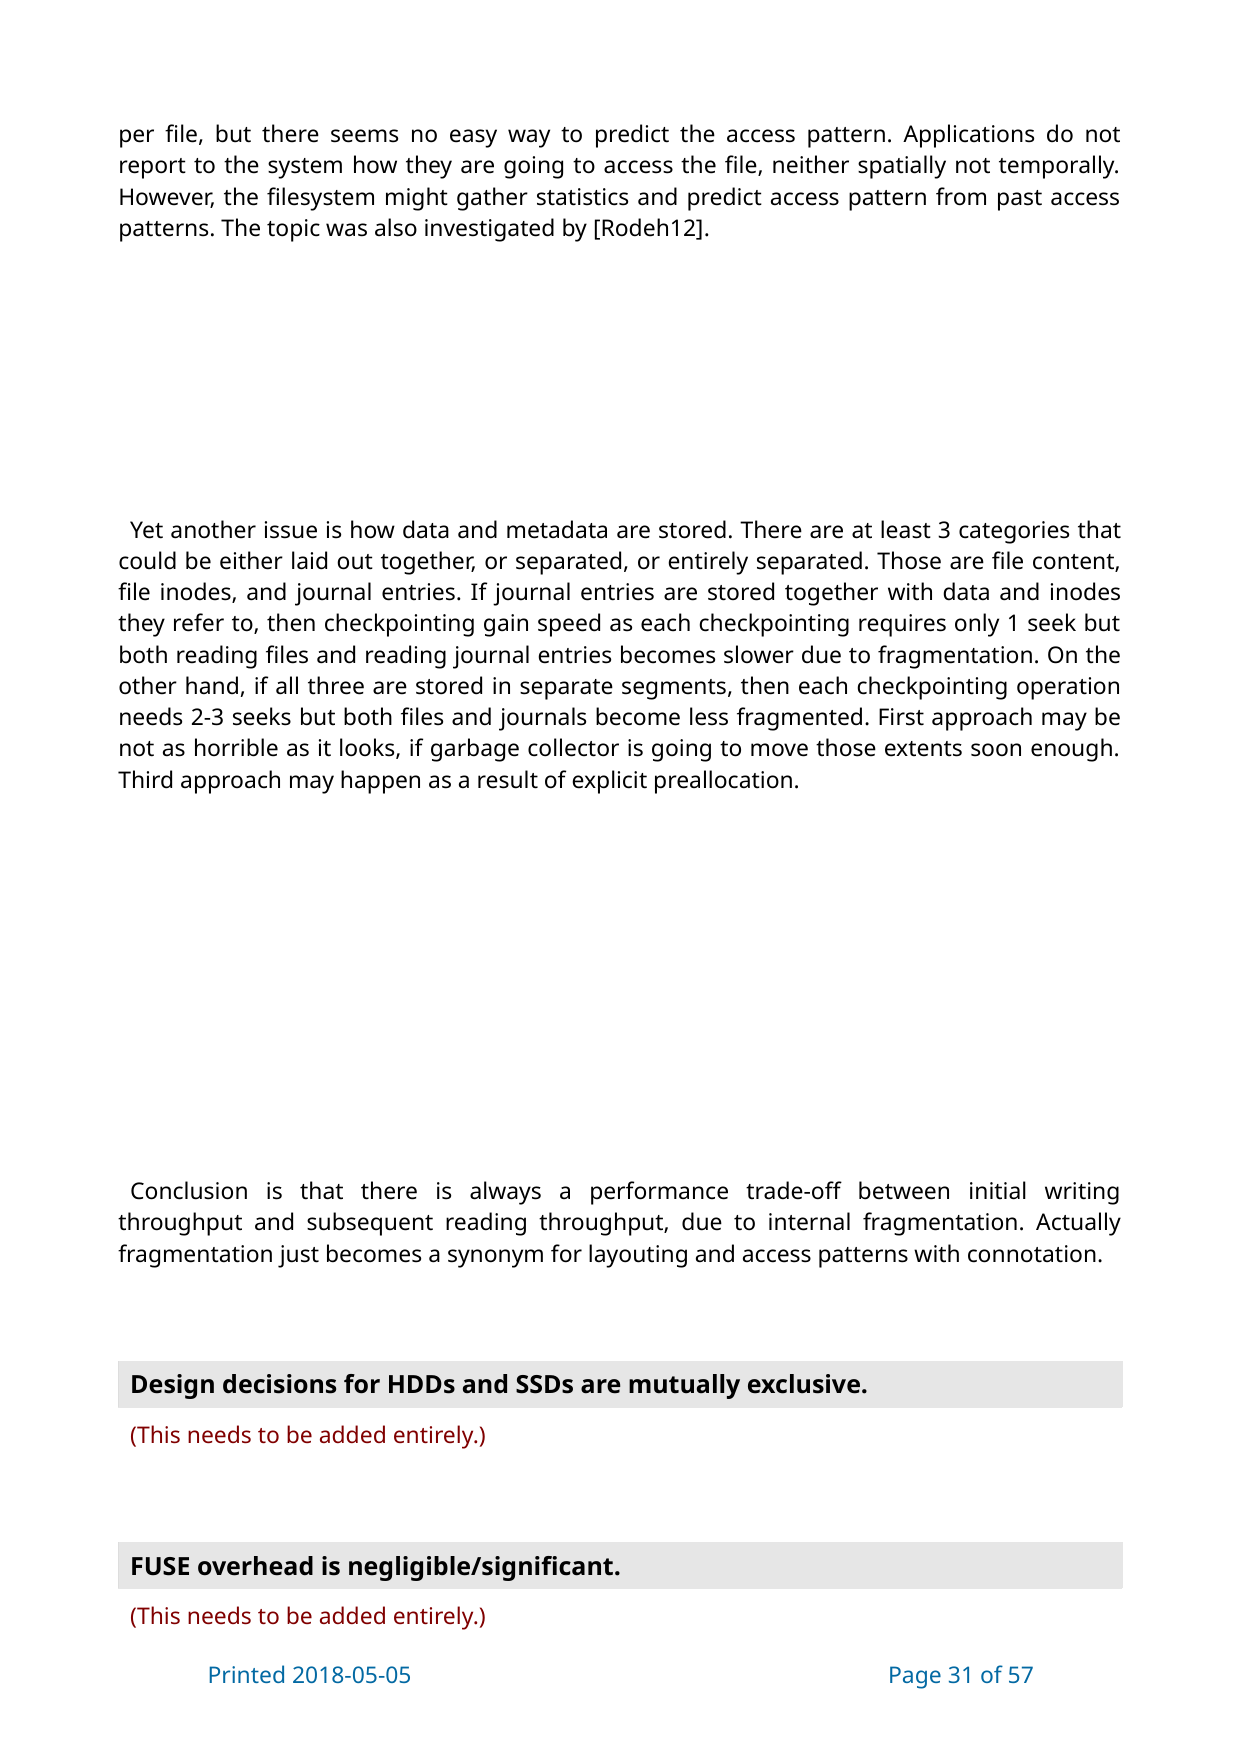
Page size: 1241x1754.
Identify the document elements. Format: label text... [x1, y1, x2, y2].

text Yet another issue is how data and metadata are stored. There are at least 3 categories that could be either laid out together, or separated, or entirely separated. Those are file content, file inodes, and journal entries. If journal entries are stored together with data and inodes they refer to, then checkpointing gain speed as each checkpointing requires only 1 seek but both reading files and reading journal entries becomes slower due to fragmentation. On the other hand, if all three are stored in separate segments, then each checkpointing operation needs 2-3 seeks but both files and journals become less fragmented. First approach may be not as horrible as it looks, if garbage collector is going to move those extents soon enough. Third approach may happen as a result of explicit preallocation. [118, 513, 1122, 795]
text (This needs to be added entirely.) [118, 1600, 1122, 1631]
subtitle FUSE overhead is negligible/significant. [119, 1543, 1122, 1588]
subtitle Design decisions for HDDs and SSDs are mutually exclusive. [119, 1362, 1122, 1407]
text Conclusion is that there is always a performance trade-off between initial writing throughput and subsequent reading throughput, due to internal fragmentation. Actually fragmentation just becomes a synonym for layouting and access patterns with connotation. [118, 1175, 1122, 1269]
text (This needs to be added entirely.) [118, 1419, 1122, 1450]
text per file, but there seems no easy way to predict the access pattern. Applications do not report to the system how they are going to access the file, neither spatially not temporally. However, the filesystem might gather statistics and predict access pattern from past access patterns. The topic was also investigated by [Rodeh12]. [118, 118, 1122, 243]
